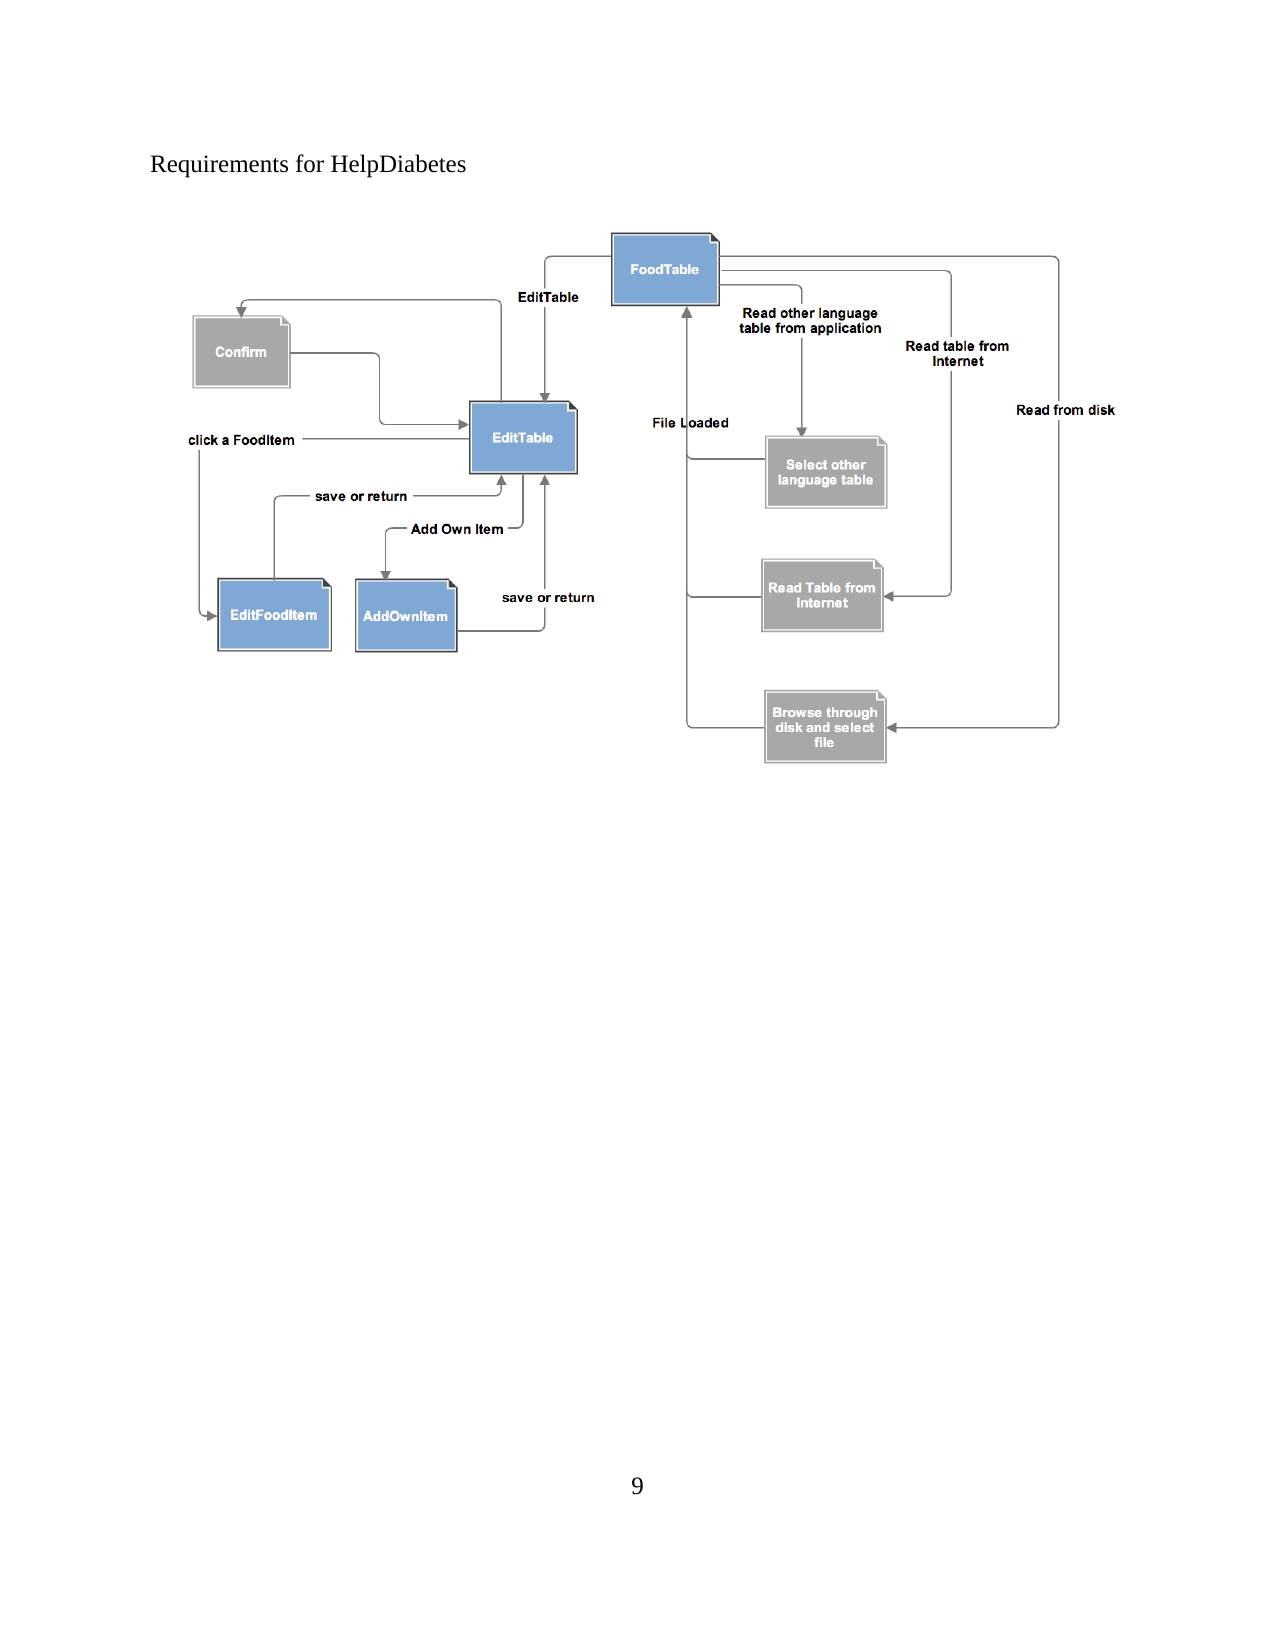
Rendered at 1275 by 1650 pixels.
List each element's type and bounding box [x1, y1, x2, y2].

picture [150, 207, 1125, 816]
